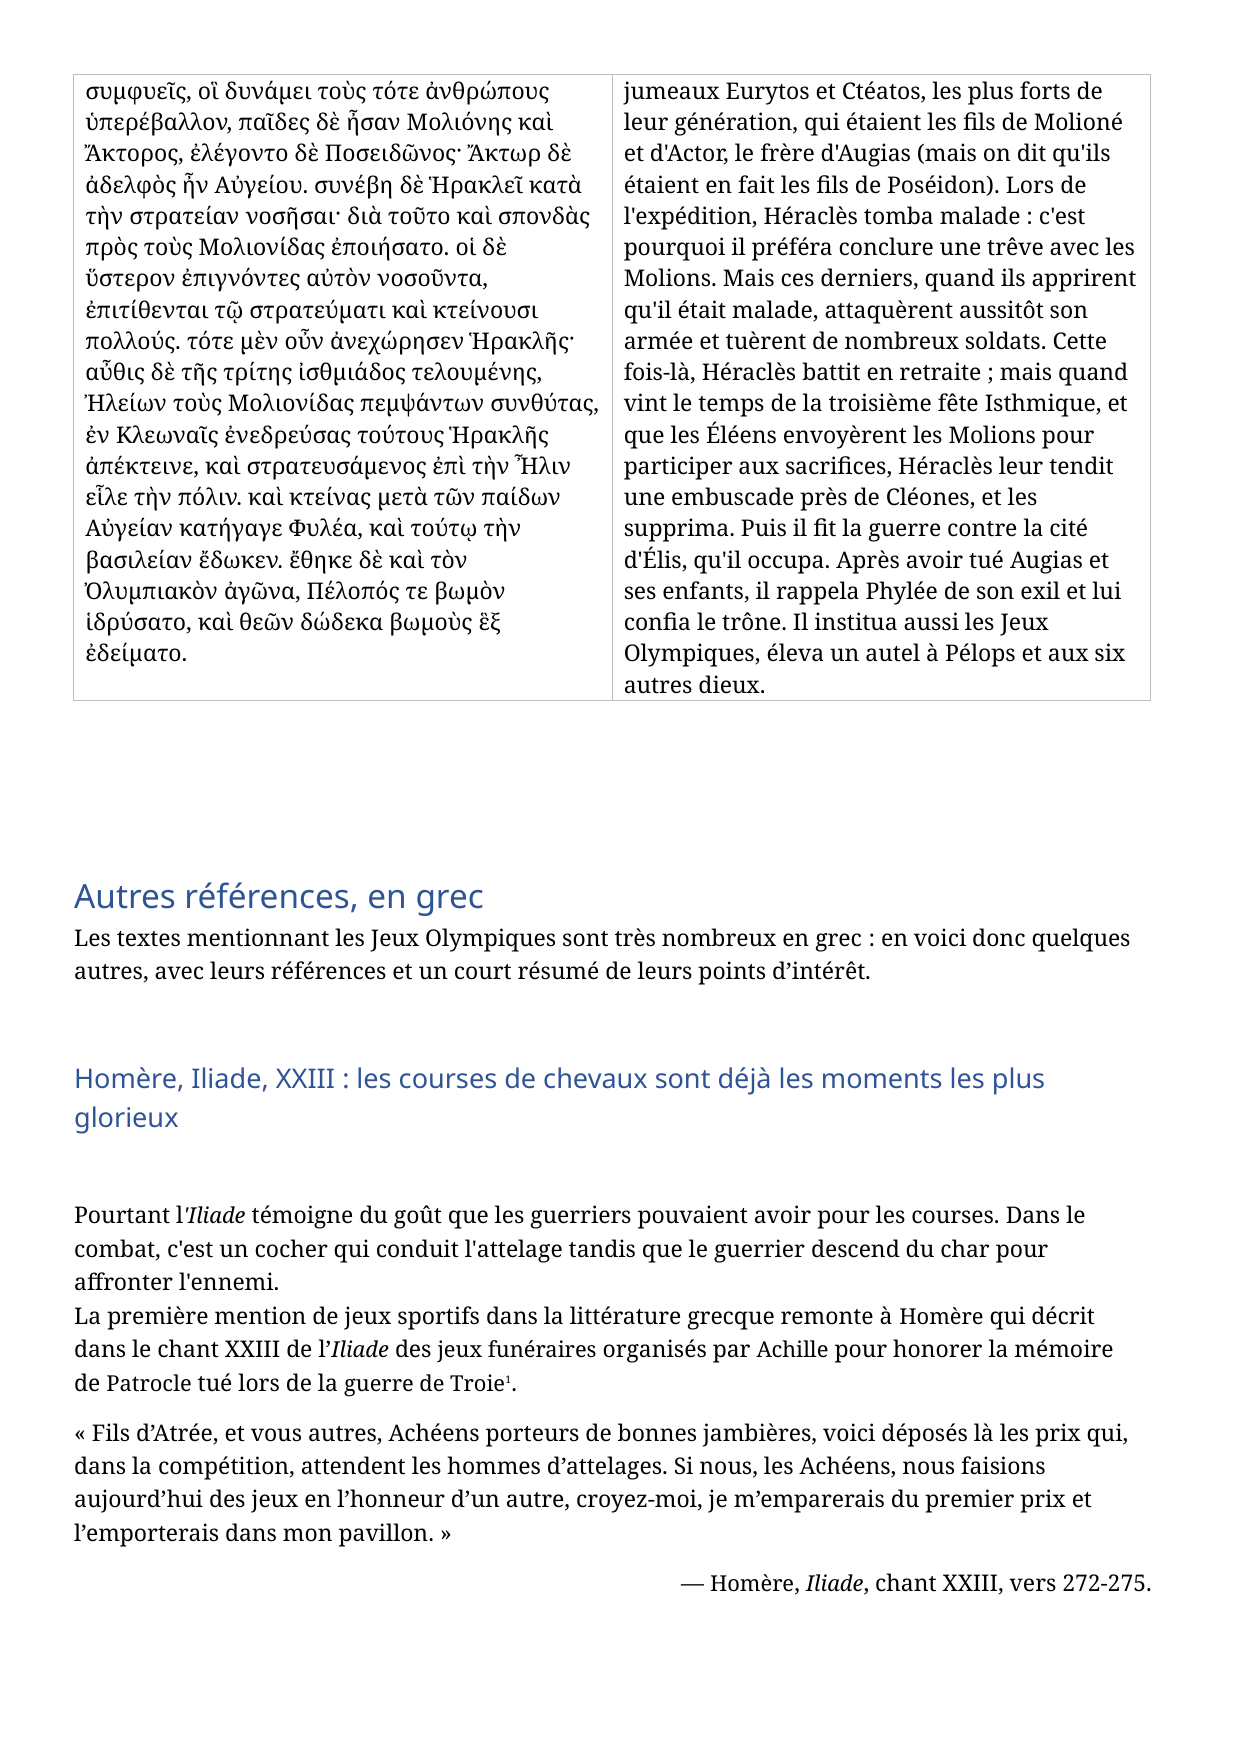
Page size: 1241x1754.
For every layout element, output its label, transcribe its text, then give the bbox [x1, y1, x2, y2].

text Les textes mentionnant les Jeux Olympiques sont très nombreux en grec : en voici donc quelques autres, avec leurs références et un court résumé de leurs points d’intérêt. [74, 922, 1152, 986]
text « Fils d’Atrée, et vous autres, Achéens porteurs de bonnes jambières, voici déposés là les prix qui, dans la compétition, attendent les hommes d’attelages. Si nous, les Achéens, nous faisions aujourd’hui des jeux en l’honneur d’un autre, croyez-moi, je m’emparerais du premier prix et l’emporterais dans mon pavillon. » [74, 1417, 1152, 1548]
subtitle Autres références, en grec [74, 873, 1152, 918]
table_cell συμφυεῖς, οἳ δυνάμει τοὺς τότε ἀνθρώπους ὑπερέβαλλον, παῖδες δὲ ἦσαν Μολιόνης καὶ Ἄκτορος, ἐλέγοντο δὲ Ποσειδῶνος· Ἄκτωρ δὲ ἀδελφὸς ἦν Αὐγείου. συνέβη δὲ Ἡρακλεῖ κατὰ τὴν στρατείαν νοσῆσαι· διὰ τοῦτο καὶ σπονδὰς πρὸς τοὺς Μολιονίδας ἐποιήσατο. οἱ δὲ ὕστερον ἐπιγνόντες αὐτὸν νοσοῦντα, ἐπιτίθενται τῷ στρατεύματι καὶ κτείνουσι πολλούς. τότε μὲν οὖν ἀνεχώρησεν Ἡρακλῆς· αὖθις δὲ τῆς τρίτης ἰσθμιάδος τελουμένης, Ἠλείων τοὺς Μολιονίδας πεμψάντων συνθύτας, ἐν Κλεωναῖς ἐνεδρεύσας τούτους Ἡρακλῆς ἀπέκτεινε, καὶ στρατευσάμενος ἐπὶ τὴν Ἦλιν εἷλε τὴν πόλιν. καὶ κτείνας μετὰ τῶν παίδων Αὐγείαν κατήγαγε Φυλέα, καὶ τούτῳ τὴν βασιλείαν ἔδωκεν. ἔθηκε δὲ καὶ τὸν Ὀλυμπιακὸν ἀγῶνα, Πέλοπός τε βωμὸν ἱδρύσατο, καὶ θεῶν δώδεκα βωμοὺς ἓξ ἐδείματο. [74, 75, 612, 700]
table_cell jumeaux Eurytos et Ctéatos, les plus forts de leur génération, qui étaient les fils de Molioné et d'Actor, le frère d'Augias (mais on dit qu'ils étaient en fait les fils de Poséidon). Lors de l'expédition, Héraclès tomba malade : c'est pourquoi il préféra conclure une trêve avec les Molions. Mais ces derniers, quand ils apprirent qu'il était malade, attaquèrent aussitôt son armée et tuèrent de nombreux soldats. Cette fois-là, Héraclès battit en retraite ; mais quand vint le temps de la troisième fête Isthmique, et que les Éléens envoyèrent les Molions pour participer aux sacrifices, Héraclès leur tendit une embuscade près de Cléones, et les supprima. Puis il fit la guerre contre la cité d'Élis, qu'il occupa. Après avoir tué Augias et ses enfants, il rappela Phylée de son exil et lui confia le trône. Il institua aussi les Jeux Olympiques, éleva un autel à Pélops et aux six autres dieux. [613, 75, 1150, 700]
text Pourtant l'Iliade témoigne du goût que les guerriers pouvaient avoir pour les courses. Dans le combat, c'est un cocher qui conduit l'attelage tandis que le guerrier descend du char pour affronter l'ennemi. La première mention de jeux sportifs dans la littérature grecque remonte à Homère qui décrit dans le chant XXIII de l’Iliade des jeux funéraires organisés par Achille pour honorer la mémoire de Patrocle tué lors de la guerre de Troie1. [74, 1199, 1152, 1398]
subtitle Homère, Iliade, XXIII : les courses de chevaux sont déjà les moments les plus glorieux [74, 1059, 1152, 1136]
text — Homère, Iliade, chant XXIII, vers 272-275. [74, 1567, 1152, 1598]
